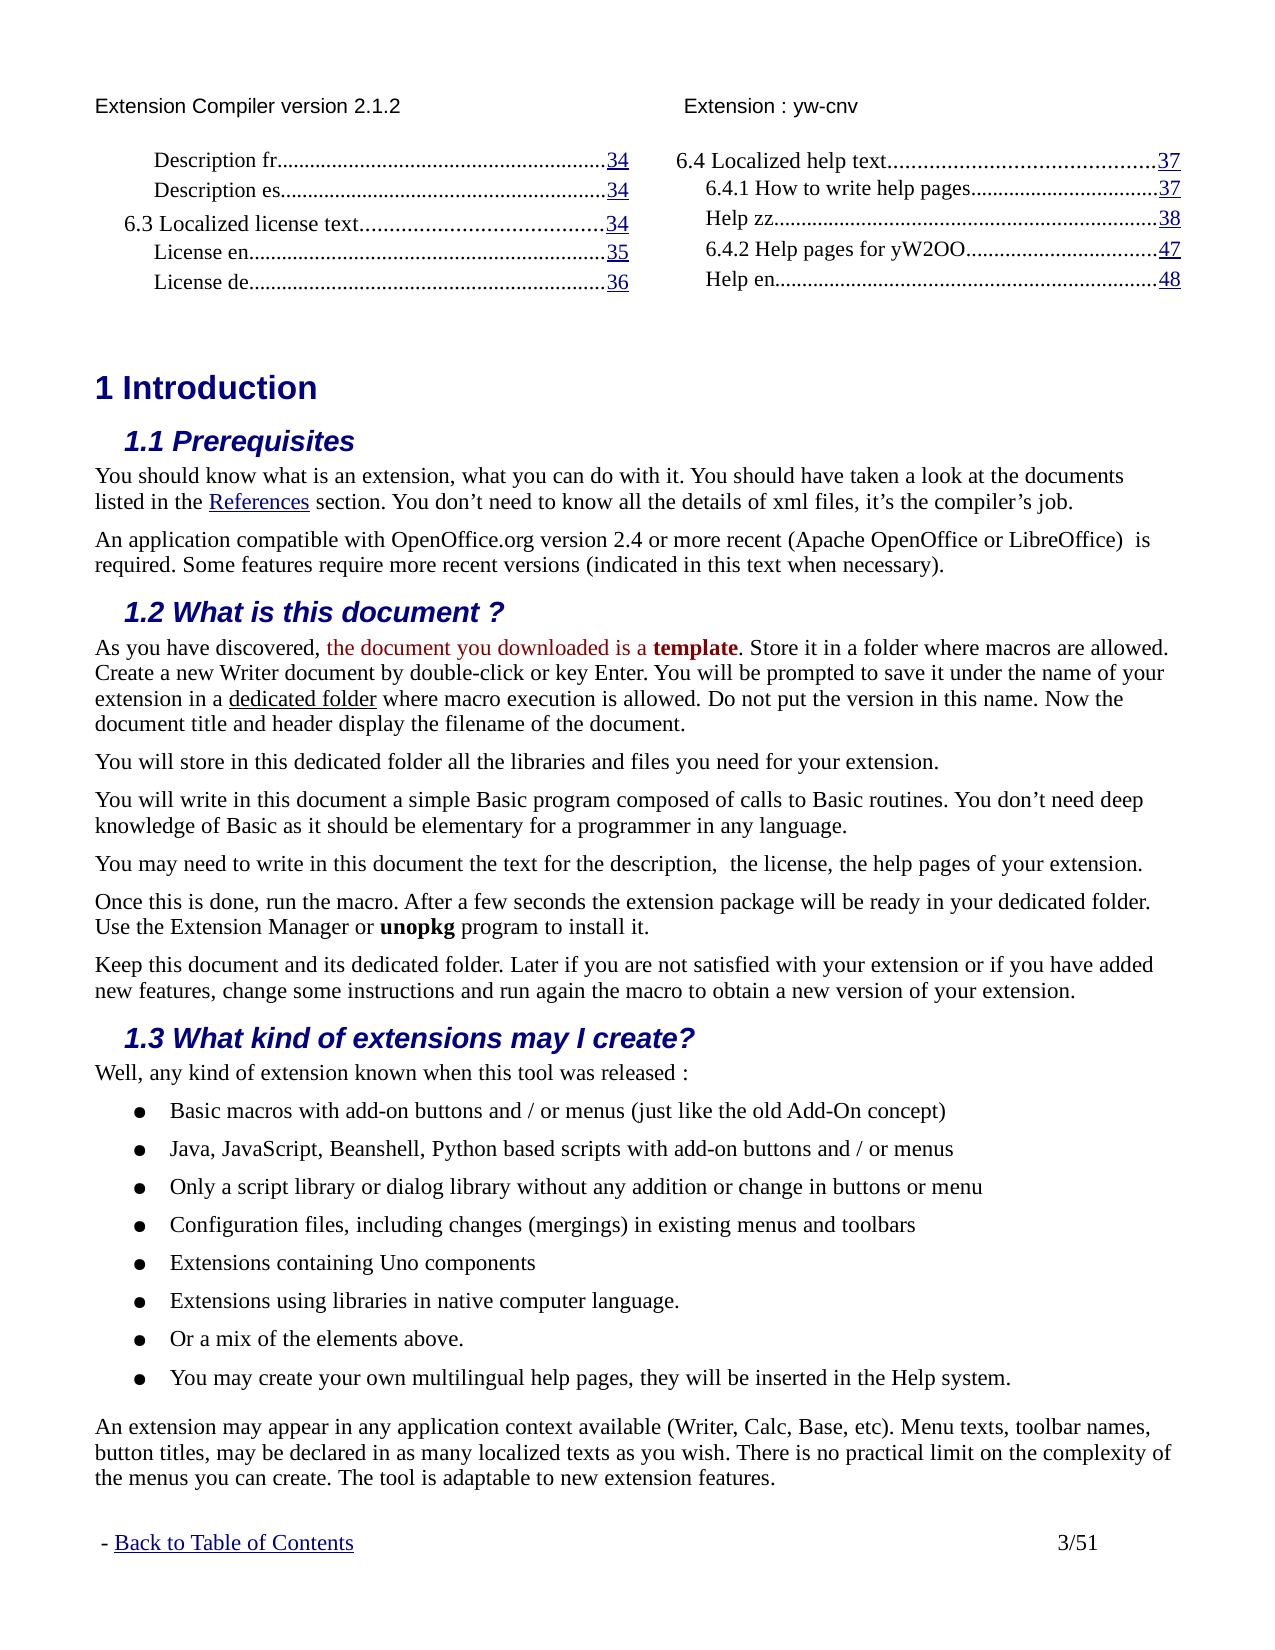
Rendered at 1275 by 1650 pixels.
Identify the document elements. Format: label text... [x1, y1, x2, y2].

text As you have discovered, the document you downloaded is a template. Store it in a folder where macros are allowed. Create a new Writer document by double-click or key Enter. You will be prompted to save it under the name of your extension in a dedicated folder where macro execution is allowed. Do not put the version in this name. Now the document title and header display the filename of the document. [94, 634, 1181, 737]
text Description es 34 [153, 178, 629, 202]
text License de 36 [153, 270, 629, 294]
text Keep this document and its dedicated folder. Later if you are not satisfied with your extension or if you have added new features, change some instructions and run again the macro to obtain a new version of your extension. [94, 952, 1181, 1003]
text You may need to write in this document the text for the description, the license, the help pages of your extension. [94, 851, 1181, 876]
text 6.4 Localized help text 37 [676, 147, 1181, 173]
list Extensions containing Uno components [132, 1250, 1181, 1276]
list Or a mix of the elements above. [132, 1326, 1181, 1352]
text 6.3 Localized license text 34 [124, 211, 629, 237]
text An extension may appear in any application context available (Writer, Calc, Base, etc). Menu texts, toolbar names, button titles, may be declared in as many localized texts as you wish. There is no practical limit on the complexity of the menus you can create. The tool is adaptable to new extension features. [94, 1414, 1181, 1491]
list Extensions using libraries in native computer language. [132, 1288, 1181, 1314]
subtitle Prerequisites [124, 425, 1181, 457]
text You will write in this document a simple Basic program composed of calls to Basic routines. You don’t need deep knowledge of Basic as it should be elementary for a programmer in any language. [94, 787, 1181, 838]
list Basic macros with add-on buttons and / or menus (just like the old Add-On concept) [132, 1098, 1181, 1124]
text 6.4.2 Help pages for yW2OO 47 [705, 237, 1181, 261]
text Once this is done, run the macro. After a few seconds the extension package will be ready in your dedicated folder. Use the Extension Manager or unopkg program to install it. [94, 889, 1181, 940]
list Java, JavaScript, Beanshell, Python based scripts with add-on buttons and / or menus [132, 1136, 1181, 1162]
text 6.4.1 How to write help pages 37 [705, 176, 1181, 200]
text You will store in this dedicated folder all the libraries and files you need for your extension. [94, 749, 1181, 775]
text Well, any kind of extension known when this tool was released : [94, 1060, 1181, 1086]
text Description fr 34 [153, 147, 629, 172]
text Help zz 38 [705, 206, 1181, 231]
list You may create your own multilingual help pages, they will be inserted in the Help system. [132, 1364, 1181, 1390]
subtitle What kind of extensions may I create? [124, 1022, 1181, 1054]
subtitle What is this document ? [124, 596, 1181, 629]
subtitle Introduction [94, 369, 1181, 406]
text Help en 48 [705, 267, 1181, 291]
list Only a script library or dialog library without any addition or change in buttons or menu [132, 1174, 1181, 1200]
text An application compatible with OpenOffice.org version 2.4 or more recent (Apache OpenOffice or LibreOffice) is required. Some features require more recent versions (indicated in this text when necessary). [94, 527, 1181, 578]
list Configuration files, including changes (mergings) in existing menus and toolbars [132, 1212, 1181, 1238]
text License en 35 [153, 239, 629, 264]
text You should know what is an extension, what you can do with it. You should have taken a look at the documents listed in the References section. You don’t need to know all the details of xml files, it’s the compiler’s job. [94, 463, 1181, 514]
